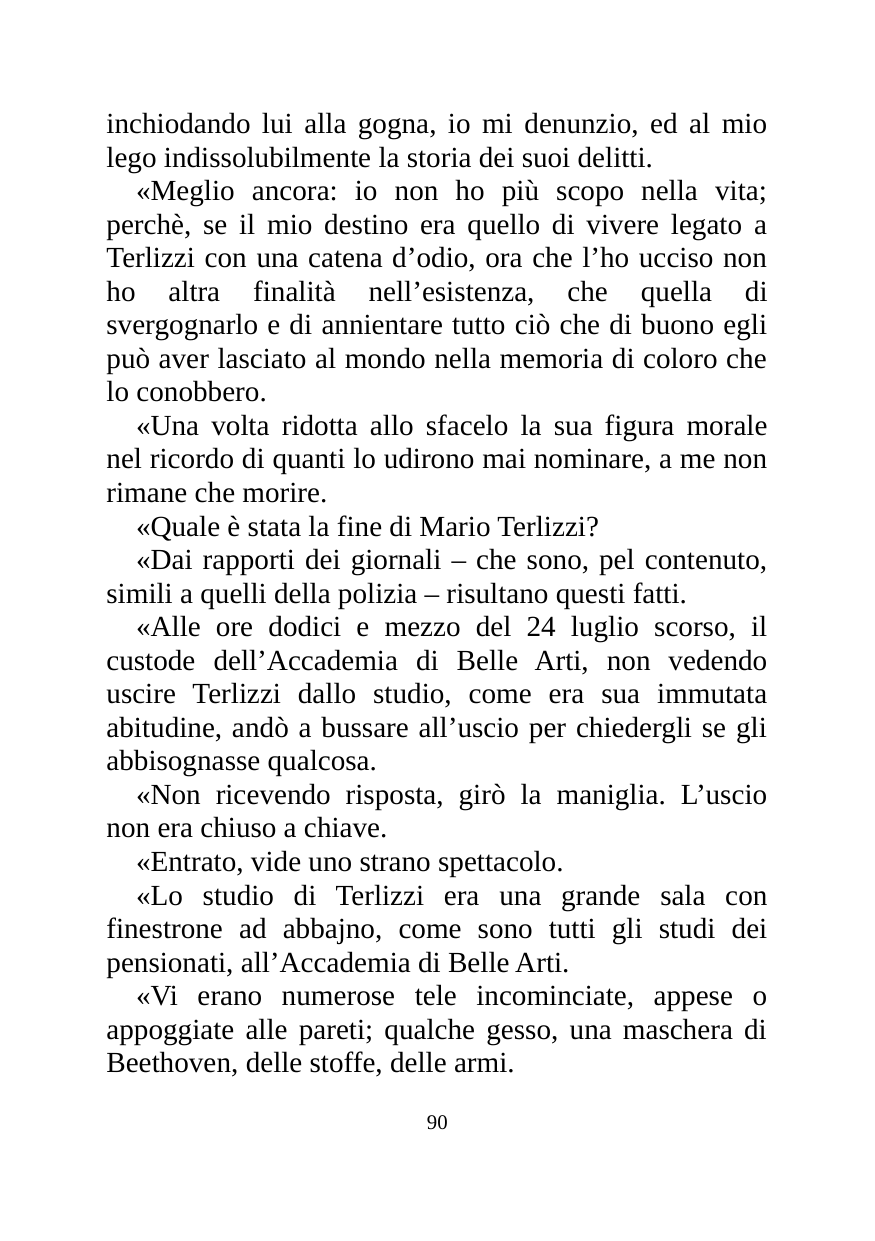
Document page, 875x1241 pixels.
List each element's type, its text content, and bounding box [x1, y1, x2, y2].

text «Meglio ancora: io non ho più scopo nella vita; perchè, se il mio destino era quello di vivere legato a Terlizzi con una catena d’odio, ora che l’ho ucciso non ho altra finalità nell’esistenza, che quella di svergognarlo e di annientare tutto ciò che di buono egli può aver lasciato al mondo nella memoria di coloro che lo conobbero. [106, 173, 768, 408]
text «Quale è stata la fine di Mario Terlizzi? [106, 509, 768, 542]
text inchiodando lui alla gogna, io mi denunzio, ed al mio lego indissolubilmente la storia dei suoi delitti. [106, 106, 768, 173]
text «Vi erano numerose tele incominciate, appese o appoggiate alle pareti; qualche gesso, una maschera di Beethoven, delle stoffe, delle armi. [106, 978, 768, 1079]
text «Alle ore dodici e mezzo del 24 luglio scorso, il custode dell’Accademia di Belle Arti, non vedendo uscire Terlizzi dallo studio, come era sua immutata abitudine, andò a bussare all’uscio per chiedergli se gli abbisognasse qualcosa. [106, 609, 768, 777]
text «Lo studio di Terlizzi era una grande sala con finestrone ad abbajno, come sono tutti gli studi dei pensionati, all’Accademia di Belle Arti. [106, 878, 768, 978]
text «Non ricevendo risposta, girò la maniglia. L’uscio non era chiuso a chiave. [106, 777, 768, 844]
text «Dai rapporti dei giornali – che sono, pel contenuto, simili a quelli della polizia – risultano questi fatti. [106, 542, 768, 609]
text «Una volta ridotta allo sfacelo la sua figura morale nel ricordo di quanti lo udirono mai nominare, a me non rimane che morire. [106, 408, 768, 509]
text «Entrato, vide uno strano spettacolo. [106, 844, 768, 878]
